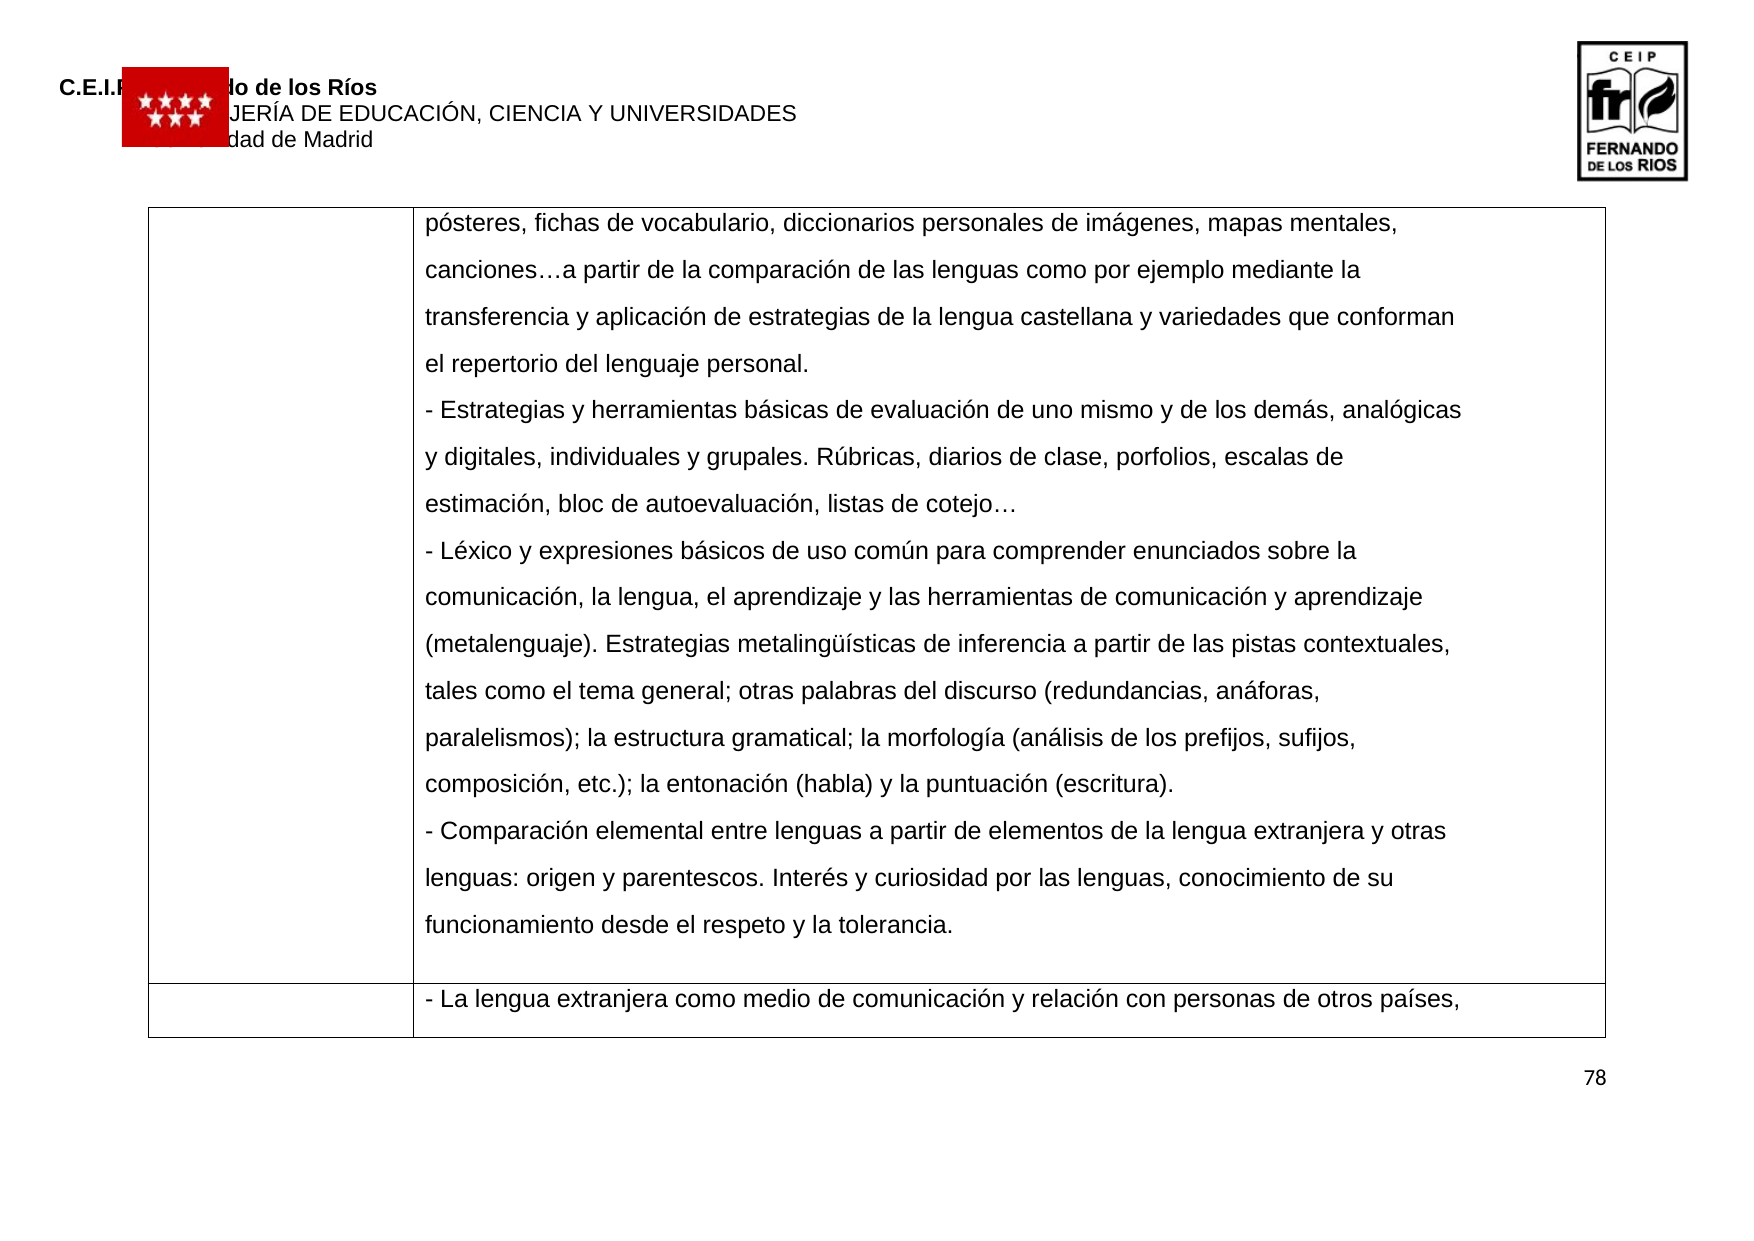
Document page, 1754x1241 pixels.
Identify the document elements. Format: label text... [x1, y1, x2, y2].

table_cell [149, 984, 413, 1037]
table_cell pósteres, fichas de vocabulario, diccionarios personales de imágenes, mapas mentales, canciones…a partir de la comparación de las lenguas como por ejemplo mediante la transferencia y aplicación de estrategias de la lengua castellana y variedades que conforman el repertorio del lenguaje personal. - Estrategias y herramientas básicas de evaluación de uno mismo y de los demás, analógicas y digitales, individuales y grupales. Rúbricas, diarios de clase, porfolios, escalas de estimación, bloc de autoevaluación, listas de cotejo… - Léxico y expresiones básicos de uso común para comprender enunciados sobre la comunicación, la lengua, el aprendizaje y las herramientas de comunicación y aprendizaje (metalenguaje). Estrategias metalingüísticas de inferencia a partir de las pistas contextuales, tales como el tema general; otras palabras del discurso (redundancias, anáforas, paralelismos); la estructura gramatical; la morfología (análisis de los prefijos, sufijos, composición, etc.); la entonación (habla) y la puntuación (escritura). - Comparación elemental entre lenguas a partir de elementos de la lengua extranjera y otras lenguas: origen y parentescos. Interés y curiosidad por las lenguas, conocimiento de su funcionamiento desde el respeto y la tolerancia. [414, 208, 1605, 983]
table_cell [149, 208, 413, 983]
table_cell - La lengua extranjera como medio de comunicación y relación con personas de otros países, [414, 984, 1605, 1037]
